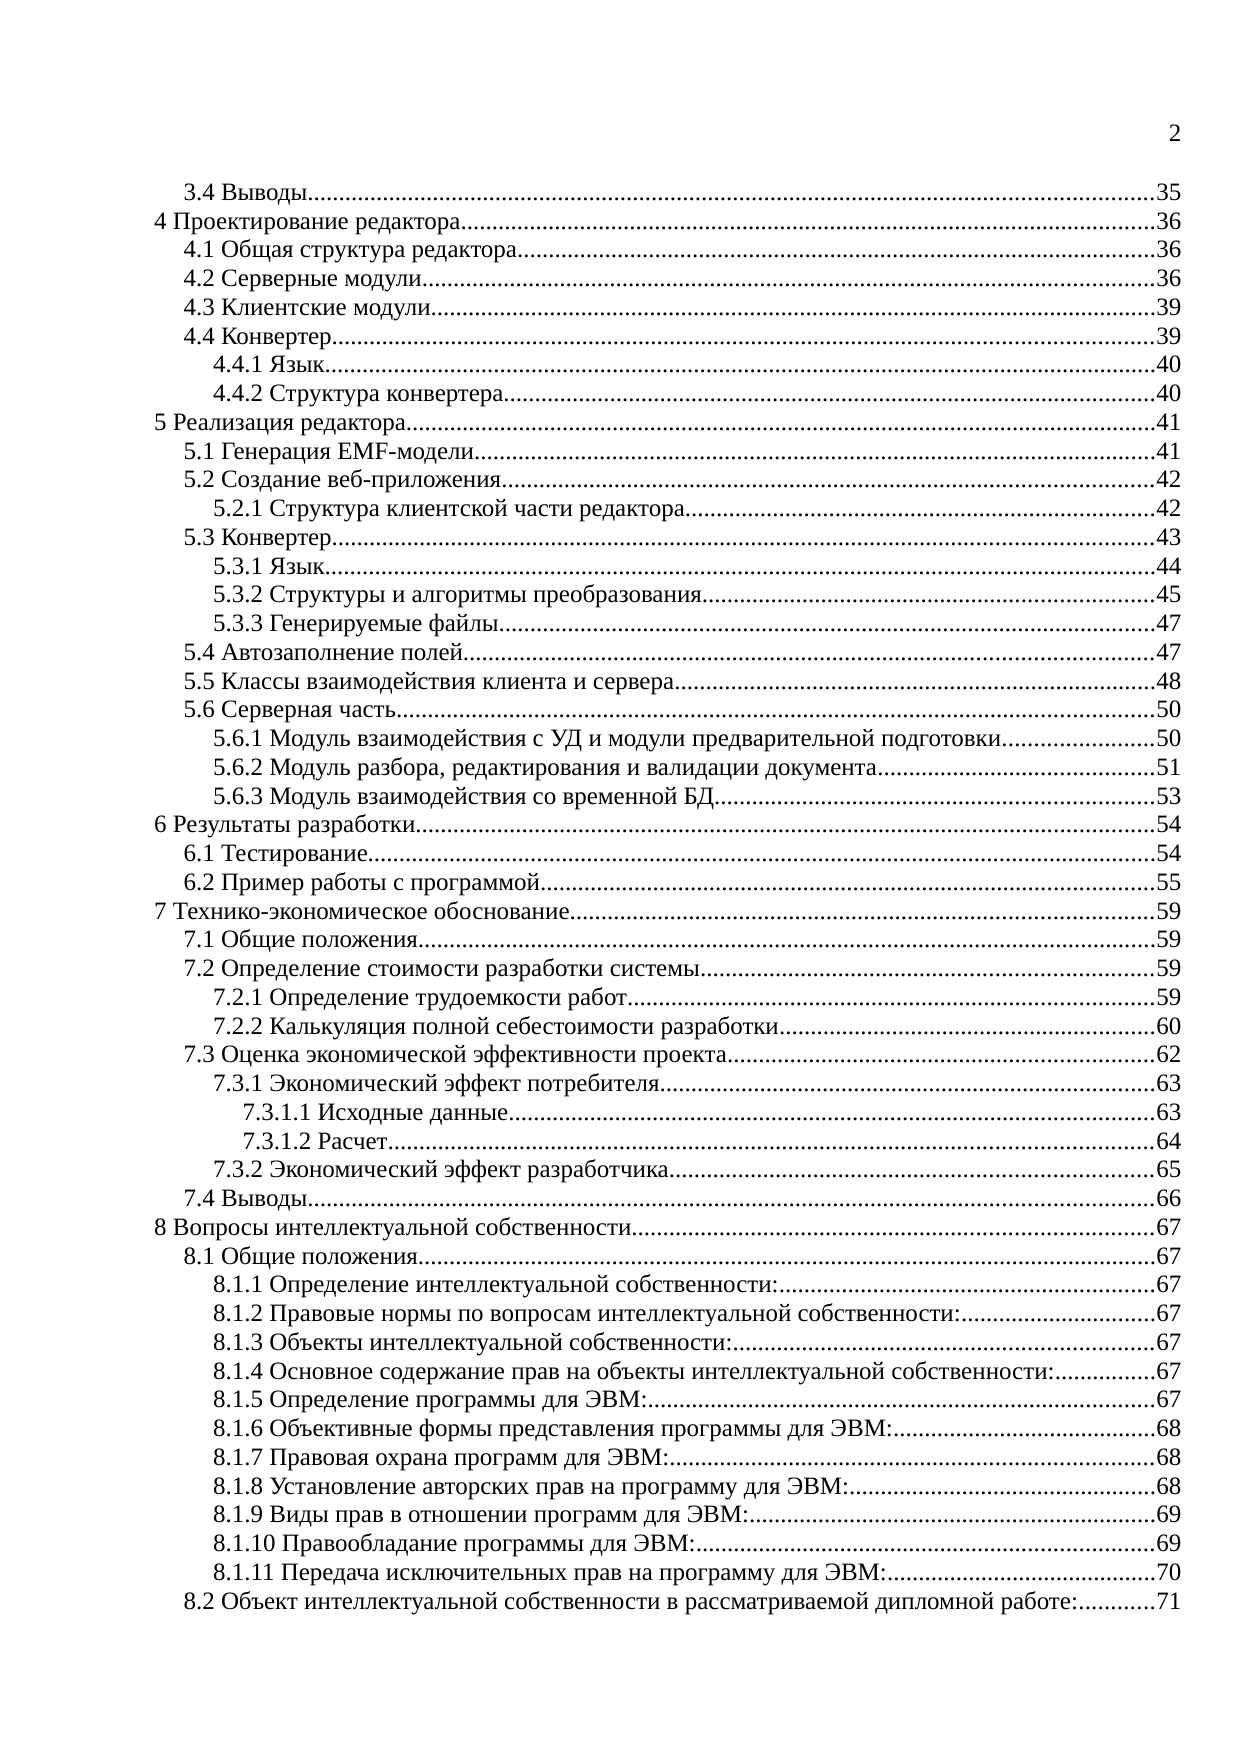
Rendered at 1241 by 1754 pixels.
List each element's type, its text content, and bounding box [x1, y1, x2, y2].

text 8.1.9 Виды прав в отношении программ для ЭВМ: 69 [207, 1499, 1181, 1528]
text 8.1 Общие положения 67 [177, 1241, 1181, 1269]
text 8.1.3 Объекты интеллектуальной собственности: 67 [207, 1327, 1181, 1356]
text 4.2 Серверные модули 36 [177, 263, 1181, 292]
text 8.1.1 Определение интеллектуальной собственности: 67 [207, 1269, 1181, 1298]
text 5.6.3 Модуль взаимодействия со временной БД 53 [207, 781, 1181, 809]
text 8.1.5 Определение программы для ЭВМ: 67 [207, 1384, 1181, 1413]
text 7.4 Выводы 66 [177, 1183, 1181, 1212]
text 4.4.1 Язык 40 [207, 349, 1181, 378]
text 5.4 Автозаполнение полей 47 [177, 637, 1181, 666]
text 5.3.3 Генерируемые файлы 47 [207, 608, 1181, 637]
text 7.3.1.1 Исходные данные 63 [236, 1097, 1181, 1126]
text 7.3.2 Экономический эффект разработчика 65 [207, 1154, 1181, 1183]
text 5.6.1 Модуль взаимодействия с УД и модули предварительной подготовки 50 [207, 723, 1181, 752]
text 4.1 Общая структура редактора 36 [177, 234, 1181, 263]
text 8.1.4 Основное содержание прав на объекты интеллектуальной собственности: 67 [207, 1356, 1181, 1384]
text 7.3.1.2 Расчет 64 [236, 1126, 1181, 1154]
text 7.3.1 Экономический эффект потребителя 63 [207, 1068, 1181, 1097]
text 5 Реализация редактора 41 [148, 407, 1181, 436]
text 4 Проектирование редактора 36 [148, 206, 1181, 234]
text 4.3 Клиентские модули 39 [177, 292, 1181, 321]
text 8.1.10 Правообладание программы для ЭВМ: 69 [207, 1528, 1181, 1557]
text 8.1.8 Установление авторских прав на программу для ЭВМ: 68 [207, 1471, 1181, 1499]
text 4.4.2 Структура конвертера 40 [207, 378, 1181, 407]
text 5.6 Серверная часть 50 [177, 694, 1181, 723]
text 6.2 Пример работы с программой 55 [177, 867, 1181, 896]
text 5.6.2 Модуль разбора, редактирования и валидации документа 51 [207, 752, 1181, 781]
text 7.1 Общие положения 59 [177, 924, 1181, 953]
text 8.1.11 Передача исключительных прав на программу для ЭВМ: 70 [207, 1557, 1181, 1586]
text 6.1 Тестирование 54 [177, 838, 1181, 867]
text 5.2.1 Структура клиентской части редактора 42 [207, 493, 1181, 522]
text 5.5 Классы взаимодействия клиента и сервера 48 [177, 666, 1181, 694]
text 5.3.1 Язык 44 [207, 551, 1181, 579]
text 8.2 Объект интеллектуальной собственности в рассматриваемой дипломной работе: 71 [177, 1586, 1181, 1614]
text 8.1.7 Правовая охрана программ для ЭВМ: 68 [207, 1442, 1181, 1471]
text 7.2.1 Определение трудоемкости работ 59 [207, 982, 1181, 1011]
text 7 Технико-экономическое обоснование 59 [148, 896, 1181, 924]
text 8.1.2 Правовые нормы по вопросам интеллектуальной собственности: 67 [207, 1298, 1181, 1327]
text 5.2 Создание веб-приложения 42 [177, 464, 1181, 493]
text 8.1.6 Объективные формы представления программы для ЭВМ: 68 [207, 1413, 1181, 1442]
text 7.2.2 Калькуляция полной себестоимости разработки 60 [207, 1011, 1181, 1039]
text 3.4 Выводы 35 [177, 177, 1181, 206]
text 6 Результаты разработки 54 [148, 809, 1181, 838]
text 5.3 Конвертер 43 [177, 522, 1181, 551]
text 7.2 Определение стоимости разработки системы 59 [177, 953, 1181, 982]
text 5.3.2 Структуры и алгоритмы преобразования 45 [207, 579, 1181, 608]
text 4.4 Конвертер 39 [177, 321, 1181, 349]
text 7.3 Оценка экономической эффективности проекта 62 [177, 1039, 1181, 1068]
text 5.1 Генерация EMF-модели 41 [177, 436, 1181, 464]
text 8 Вопросы интеллектуальной собственности 67 [148, 1212, 1181, 1241]
